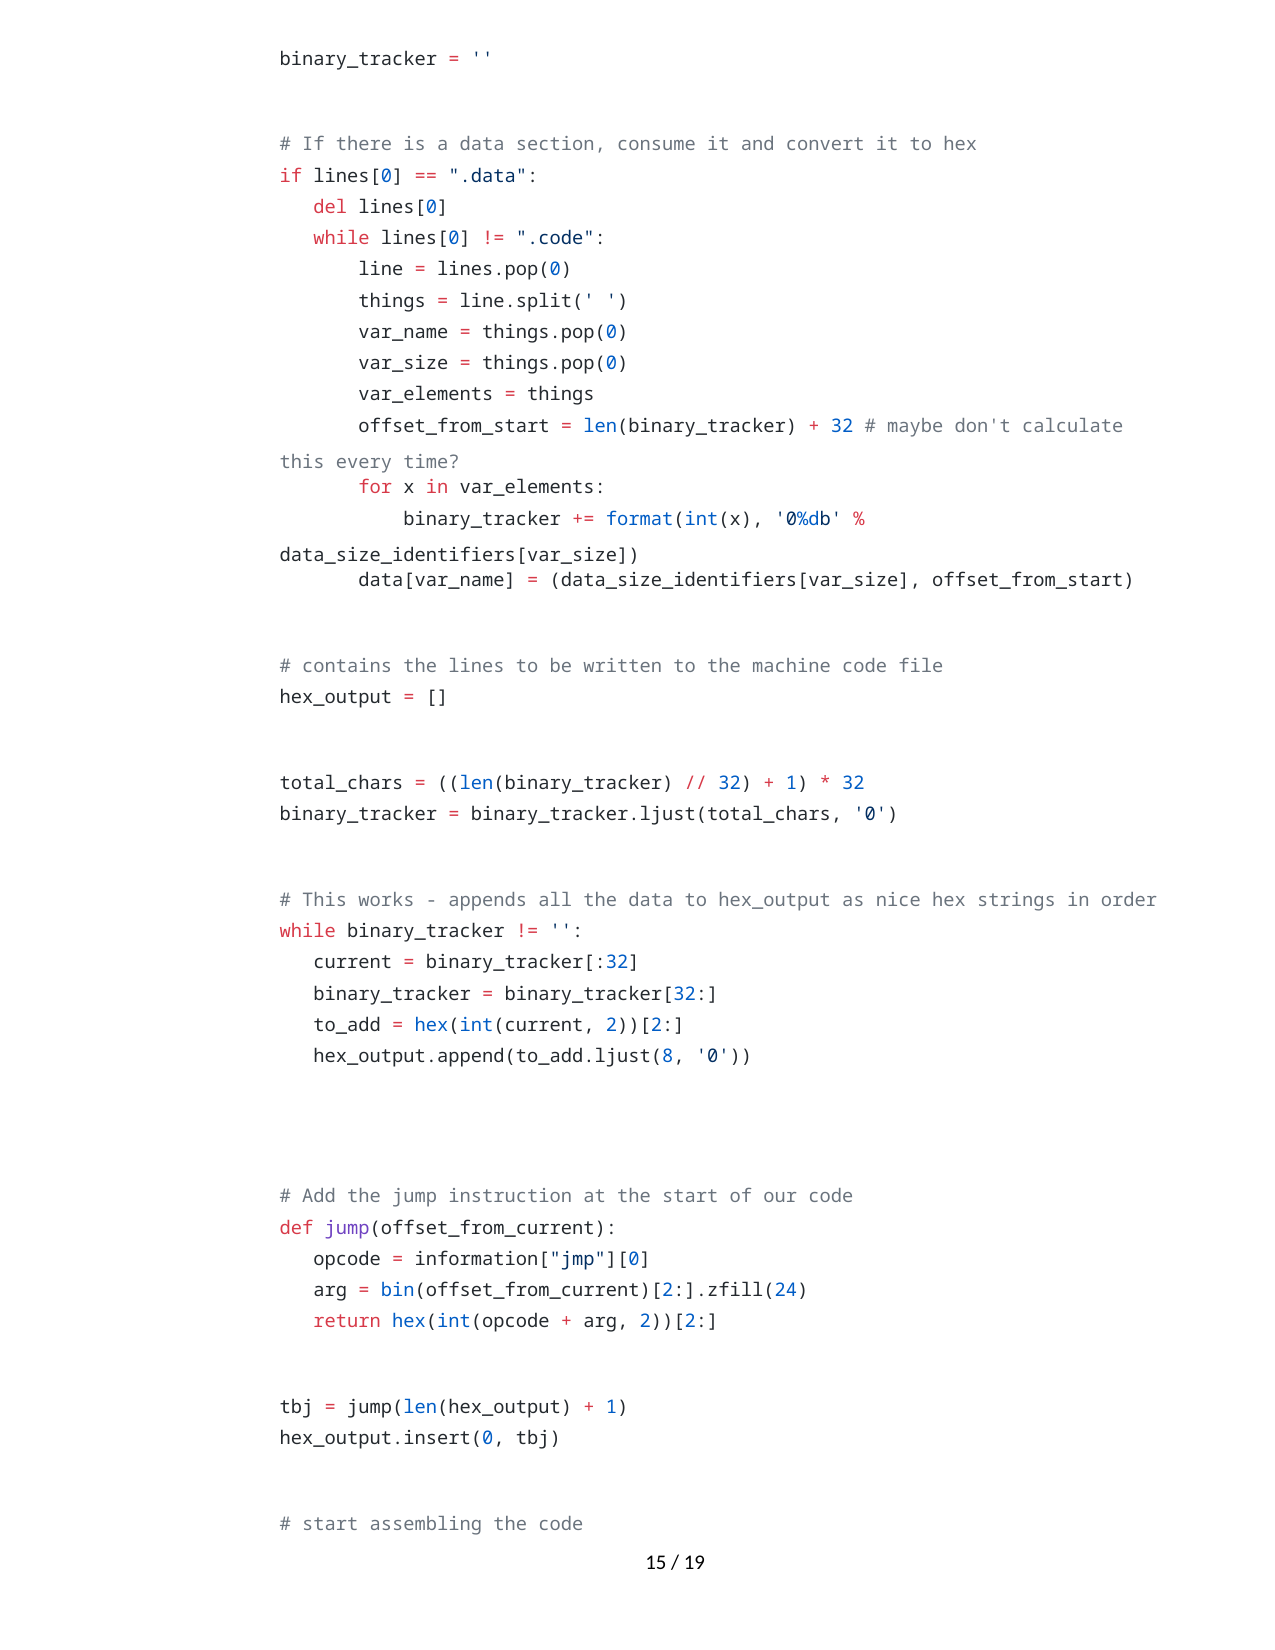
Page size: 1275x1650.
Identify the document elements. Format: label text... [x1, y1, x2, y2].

table_cell while lines[0] != ".code": [213, 225, 1189, 256]
table_cell [139, 505, 213, 567]
table_cell [139, 1510, 213, 1542]
table_cell data[var_name] = (data_size_identifiers[var_size], offset_from_start) [213, 567, 1189, 598]
table_cell things = line.split(' ') [213, 287, 1189, 318]
table_cell binary_tracker += format(int(x), '0%db' % data_size_identifiers[var_size]) [213, 505, 1189, 567]
table_cell var_name = things.pop(0) [213, 318, 1189, 349]
table_cell [213, 76, 1189, 131]
table_cell # start assembling the code [213, 1510, 1189, 1542]
table_cell [213, 1339, 1189, 1393]
table_cell [139, 1183, 213, 1214]
table_cell [139, 1128, 213, 1183]
table_cell [139, 1214, 213, 1245]
table_cell [139, 45, 213, 76]
table_cell [139, 598, 213, 652]
table_cell [139, 715, 213, 769]
table_cell [139, 832, 213, 886]
table_cell opcode = information["jmp"][0] [213, 1245, 1189, 1276]
table_cell [139, 131, 213, 162]
table_cell # If there is a data section, consume it and convert it to hex [213, 131, 1189, 162]
table_cell # contains the lines to be written to the machine code file [213, 652, 1189, 683]
table_cell [139, 684, 213, 715]
table_cell [213, 715, 1189, 769]
table_cell [139, 1276, 213, 1308]
table_cell def jump(offset_from_current): [213, 1214, 1189, 1245]
table_cell [139, 256, 213, 287]
table_cell binary_tracker = binary_tracker[32:] [213, 980, 1189, 1011]
table_cell [139, 1074, 213, 1128]
table_cell tbj = jump(len(hex_output) + 1) [213, 1394, 1189, 1425]
table_cell [139, 225, 213, 256]
table_cell [139, 652, 213, 683]
table_cell arg = bin(offset_from_current)[2:].zfill(24) [213, 1276, 1189, 1308]
table_cell [139, 76, 213, 131]
table_cell [139, 381, 213, 412]
table_cell var_elements = things [213, 381, 1189, 412]
table_cell line = lines.pop(0) [213, 256, 1189, 287]
table_cell [139, 1456, 213, 1510]
table_cell [139, 1043, 213, 1074]
table_cell # Add the jump instruction at the start of our code [213, 1183, 1189, 1214]
table_cell [139, 1308, 213, 1339]
table_cell [139, 949, 213, 980]
table_cell [139, 918, 213, 949]
table_cell total_chars = ((len(binary_tracker) // 32) + 1) * 32 [213, 769, 1189, 801]
table_cell while binary_tracker != '': [213, 918, 1189, 949]
table_cell for x in var_elements: [213, 474, 1189, 505]
table_cell [139, 1011, 213, 1042]
table_cell [139, 412, 213, 474]
table_cell [139, 801, 213, 832]
table_cell [139, 318, 213, 349]
table_cell [213, 832, 1189, 886]
table_cell [139, 1394, 213, 1425]
table_cell current = binary_tracker[:32] [213, 949, 1189, 980]
table_cell if lines[0] == ".data": [213, 162, 1189, 193]
table_cell [139, 350, 213, 381]
table_cell [139, 474, 213, 505]
table_cell [139, 287, 213, 318]
table_cell [139, 1245, 213, 1276]
table_cell [139, 567, 213, 598]
table_cell hex_output = [] [213, 684, 1189, 715]
table_cell [213, 1128, 1189, 1183]
table_cell hex_output.append(to_add.ljust(8, '0')) [213, 1043, 1189, 1074]
table_cell return hex(int(opcode + arg, 2))[2:] [213, 1308, 1189, 1339]
table_cell [213, 1074, 1189, 1128]
table_cell var_size = things.pop(0) [213, 350, 1189, 381]
table_cell [139, 162, 213, 193]
table_cell [139, 769, 213, 801]
table_cell binary_tracker = '' [213, 45, 1189, 76]
table_cell del lines[0] [213, 193, 1189, 224]
table_cell [213, 598, 1189, 652]
table_cell to_add = hex(int(current, 2))[2:] [213, 1011, 1189, 1042]
table_cell hex_output.insert(0, tbj) [213, 1425, 1189, 1456]
table_cell [139, 980, 213, 1011]
table_cell [139, 1425, 213, 1456]
table_cell binary_tracker = binary_tracker.ljust(total_chars, '0') [213, 801, 1189, 832]
table_cell [139, 886, 213, 917]
table_cell [139, 193, 213, 224]
table_cell # This works - appends all the data to hex_output as nice hex strings in order [213, 886, 1189, 917]
table_cell offset_from_start = len(binary_tracker) + 32 # maybe don't calculate this every time? [213, 412, 1189, 474]
table_cell [139, 1339, 213, 1393]
table_cell [213, 1456, 1189, 1510]
